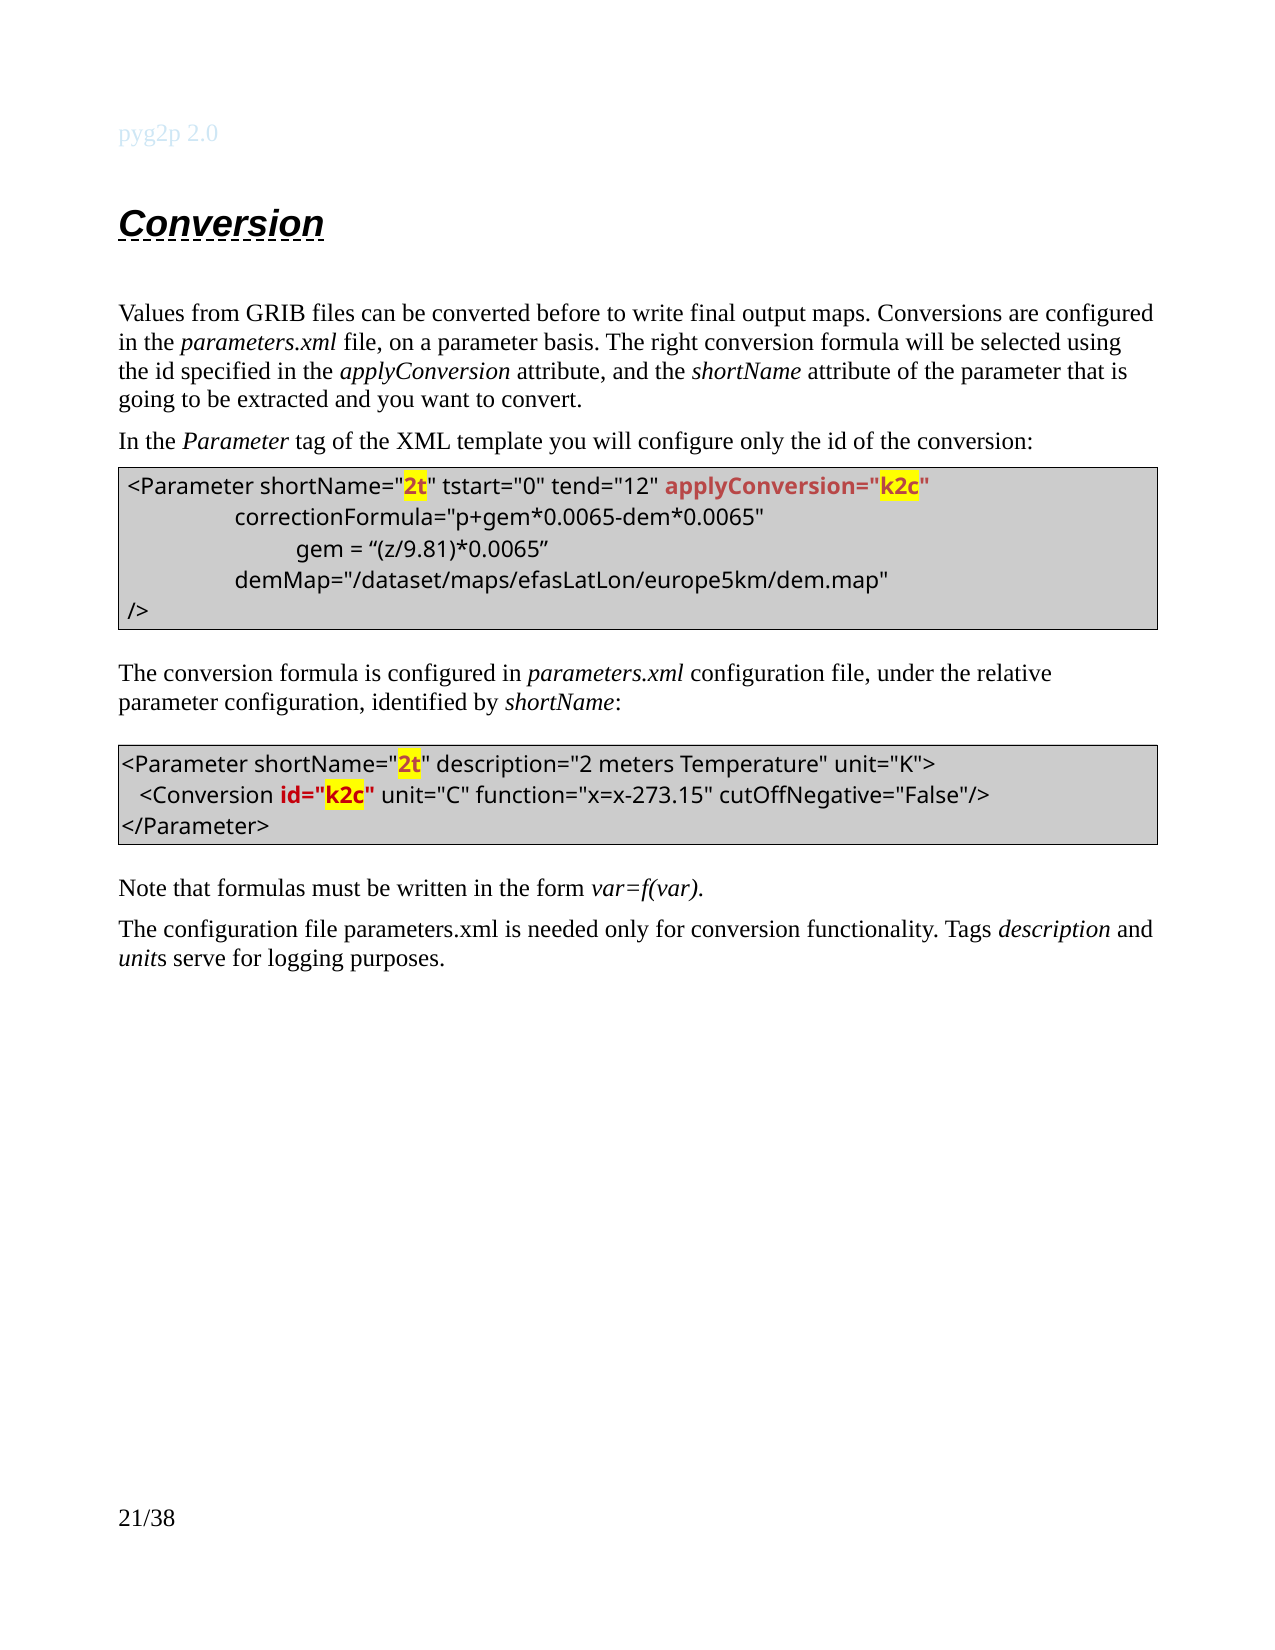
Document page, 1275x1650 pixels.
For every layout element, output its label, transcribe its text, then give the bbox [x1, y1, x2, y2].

text The conversion formula is configured in parameters.xml configuration file, under the relative parameter configuration, identified by shortName: [118, 658, 1157, 716]
subtitle Conversion [118, 201, 1157, 244]
text <Parameter shortName="2t" description="2 meters Temperature" unit="K"> [119, 746, 1157, 776]
text The configuration file parameters.xml is needed only for conversion functionality. Tags description and units serve for logging purposes. [118, 914, 1157, 972]
text </Parameter> [119, 807, 1157, 844]
text Values from GRIB files can be converted before to write final output maps. Conversions are configured in the parameters.xml file, on a parameter basis. The right conversion formula will be selected using the id specified in the applyConversion attribute, and the shortName attribute of the parameter that is going to be extracted and you want to convert. [118, 298, 1157, 413]
text demMap="/dataset/maps/efasLatLon/europe5km/dem.map" [119, 561, 1157, 592]
text <Parameter shortName="2t" tstart="0" tend="12" applyConversion="k2c" [119, 468, 1157, 498]
text In the Parameter tag of the XML template you will configure only the id of the conversion: [118, 426, 1157, 454]
text /> [119, 592, 1157, 629]
text <Conversion id="k2c" unit="C" function="x=x-273.15" cutOffNegative="False"/> [119, 776, 1157, 807]
text correctionFormula="p+gem*0.0065-dem*0.0065" gem = “(z/9.81)*0.0065” [119, 498, 1157, 561]
text Note that formulas must be written in the form var=f(var). [118, 873, 1157, 902]
